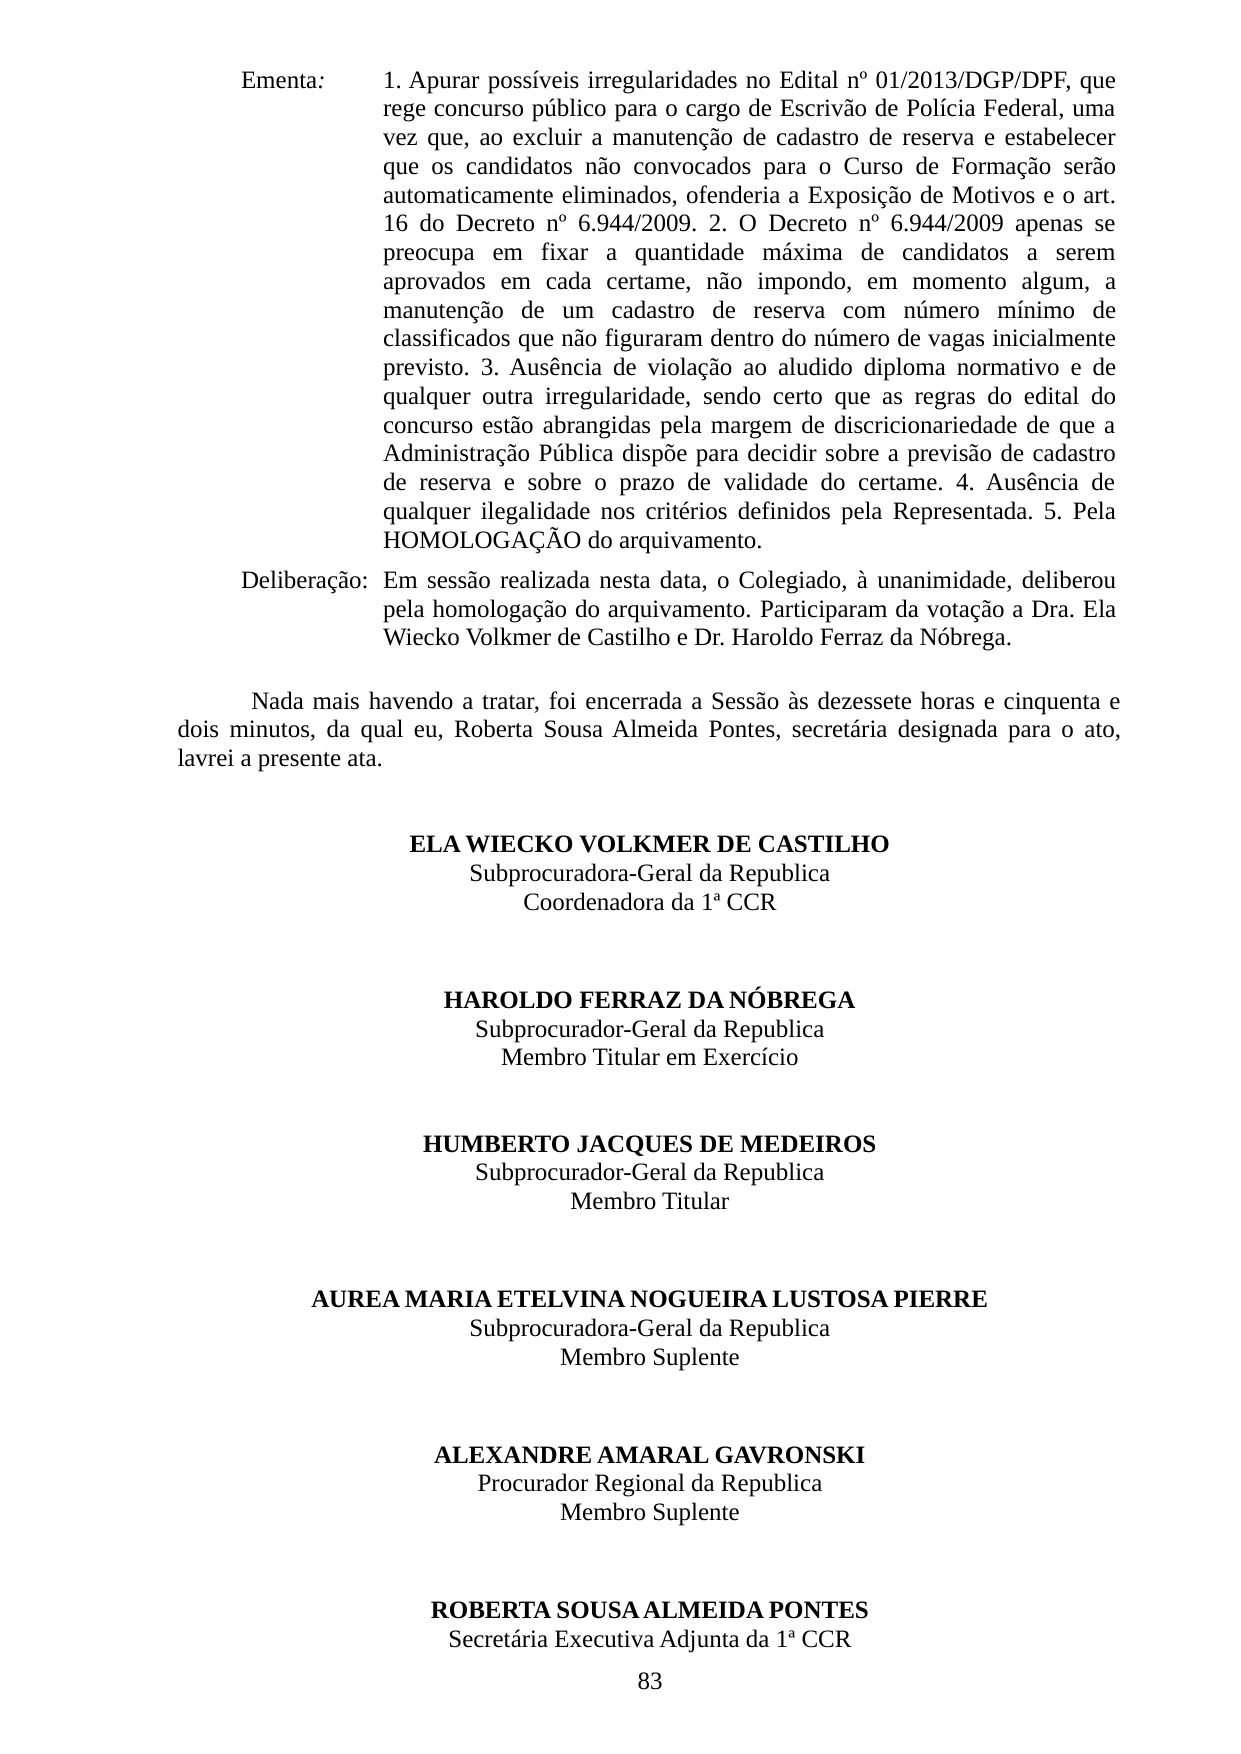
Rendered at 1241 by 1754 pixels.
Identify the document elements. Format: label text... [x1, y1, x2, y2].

table_cell 1. Apurar possíveis irregularidades no Edital nº 01/2013/DGP/DPF, que rege concurso público para o cargo de Escrivão de Polícia Federal, uma vez que, ao excluir a manutenção de cadastro de reserva e estabelecer que os candidatos não convocados para o Curso de Formação serão automaticamente eliminados, ofenderia a Exposição de Motivos e o art. 16 do Decreto nº 6.944/2009. 2. O Decreto nº 6.944/2009 apenas se preocupa em fixar a quantidade máxima de candidatos a serem aprovados em cada certame, não impondo, em momento algum, a manutenção de um cadastro de reserva com número mínimo de classificados que não figuraram dentro do número de vagas inicialmente previsto. 3. Ausência de violação ao aludido diploma normativo e de qualquer outra irregularidade, sendo certo que as regras do edital do concurso estão abrangidas pela margem de discricionariedade de que a Administração Pública dispõe para decidir sobre a previsão de cadastro de reserva e sobre o prazo de validade do certame. 4. Ausência de qualquer ilegalidade nos critérios definidos pela Representada. 5. Pela HOMOLOGAÇÃO do arquivamento. [377, 59, 1122, 559]
text Secretária Executiva Adjunta da 1ª CCR [177, 1624, 1122, 1653]
table_cell Ementa: [235, 59, 377, 559]
text HUMBERTO JACQUES DE MEDEIROS [177, 1129, 1122, 1157]
text Coordenadora da 1ª CCR [177, 887, 1122, 916]
text Subprocurador-Geral da Republica [177, 1014, 1122, 1042]
text Membro Suplente [177, 1497, 1122, 1526]
text Subprocuradora-Geral da Republica [177, 858, 1122, 887]
text Membro Titular [177, 1186, 1122, 1215]
text ROBERTA SOUSA ALMEIDA PONTES [177, 1595, 1122, 1624]
table_cell [177, 559, 235, 657]
text HAROLDO FERRAZ DA NÓBREGA [177, 985, 1122, 1014]
table_cell [177, 59, 235, 559]
text Procurador Regional da Republica [177, 1468, 1122, 1497]
table_cell Deliberação: [235, 559, 377, 657]
text Subprocuradora-Geral da Republica [177, 1313, 1122, 1342]
text AUREA MARIA ETELVINA NOGUEIRA LUSTOSA PIERRE [177, 1284, 1122, 1313]
text Membro Suplente [177, 1342, 1122, 1371]
text ELA WIECKO VOLKMER DE CASTILHO [177, 829, 1122, 858]
text ALEXANDRE AMARAL GAVRONSKI [177, 1440, 1122, 1468]
text Membro Titular em Exercício [177, 1042, 1122, 1071]
text Subprocurador-Geral da Republica [177, 1157, 1122, 1186]
text Nada mais havendo a tratar, foi encerrada a Sessão às dezessete horas e cinquenta e dois minutos, da qual eu, Roberta Sousa Almeida Pontes, secretária designada para o ato, lavrei a presente ata. [177, 686, 1122, 772]
table_cell Em sessão realizada nesta data, o Colegiado, à unanimidade, deliberou pela homologação do arquivamento. Participaram da votação a Dra. Ela Wiecko Volkmer de Castilho e Dr. Haroldo Ferraz da Nóbrega. [377, 559, 1122, 657]
